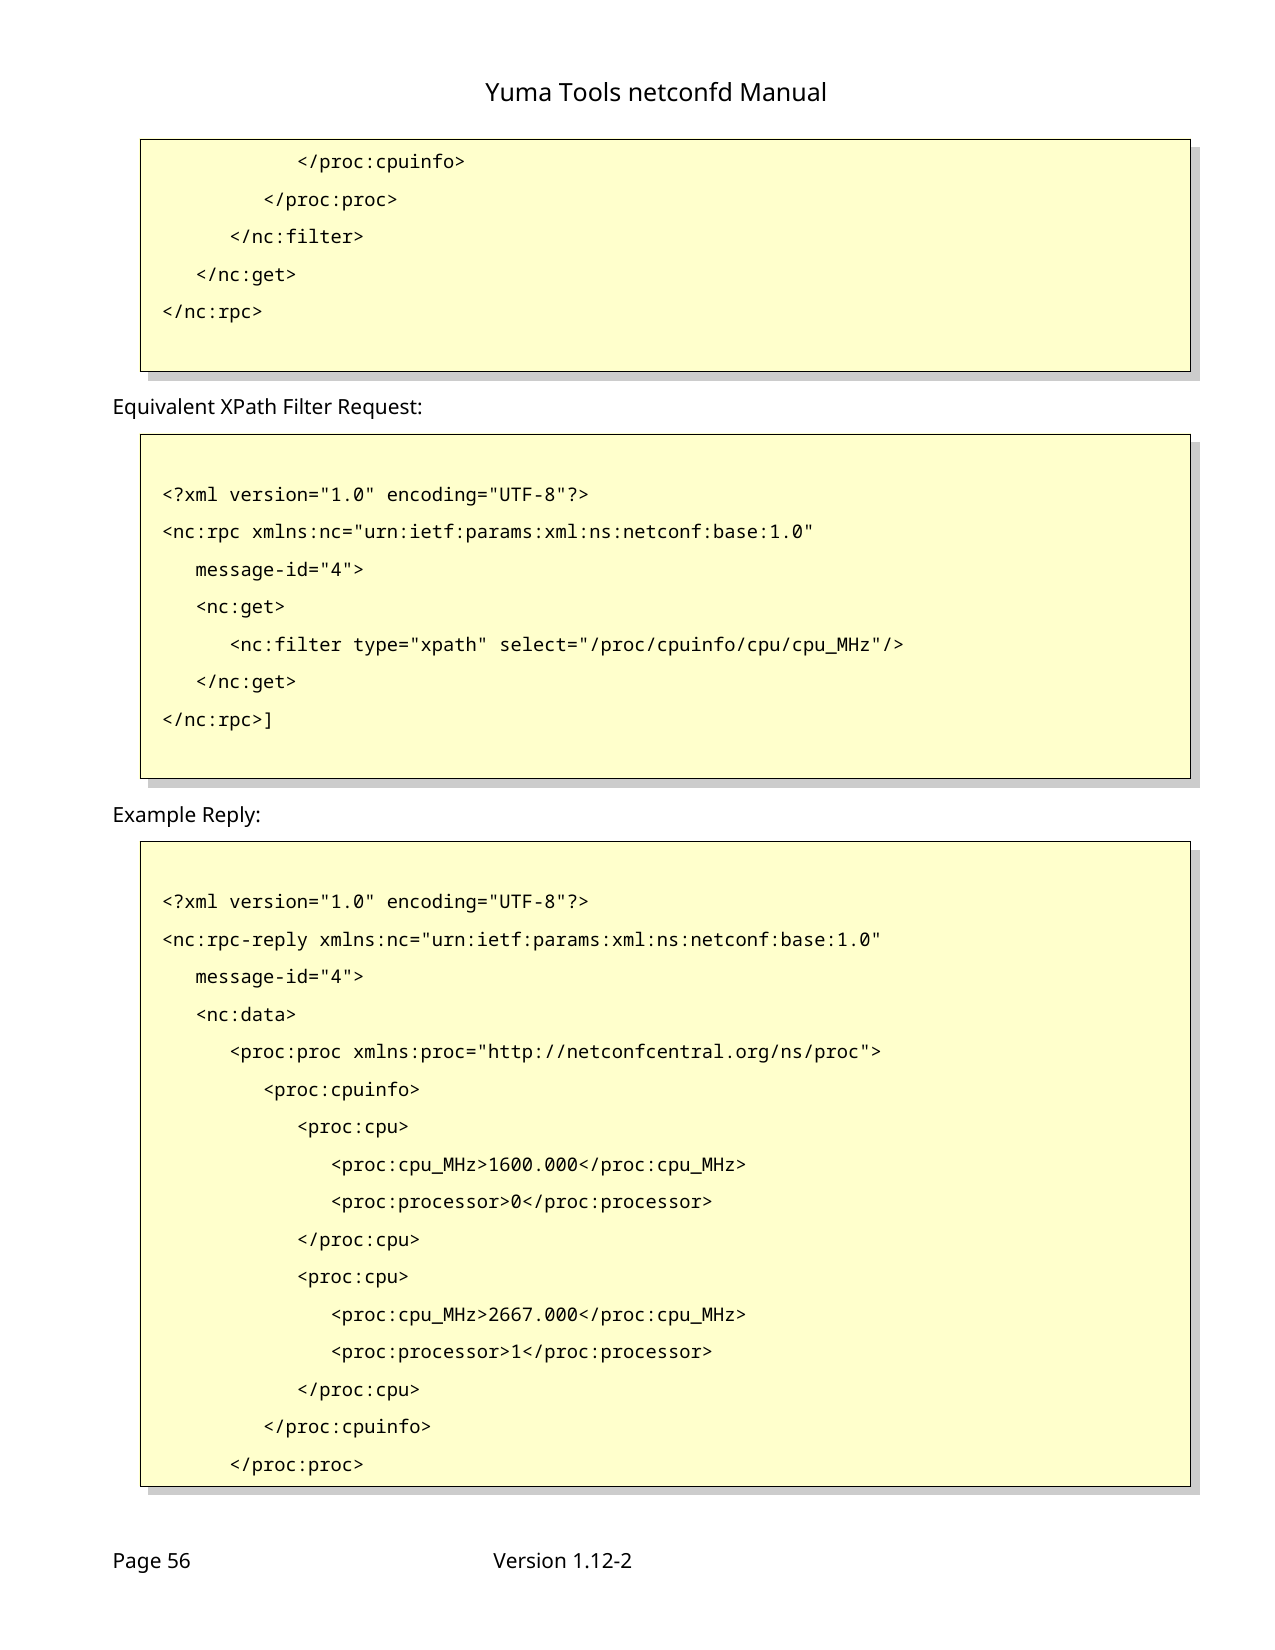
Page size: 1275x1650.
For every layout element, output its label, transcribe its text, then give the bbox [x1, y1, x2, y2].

text </nc:rpc> [141, 288, 1190, 324]
text <proc:processor>1</proc:processor> [141, 1328, 1190, 1364]
text <proc:cpu_MHz>2667.000</proc:cpu_MHz> [141, 1291, 1190, 1326]
text <nc:filter type="xpath" select="/proc/cpuinfo/cpu/cpu_MHz"/> [141, 621, 1190, 656]
text </proc:proc> [141, 1441, 1190, 1486]
text <nc:rpc xmlns:nc="urn:ietf:params:xml:ns:netconf:base:1.0" [141, 508, 1190, 544]
text <nc:get> [141, 583, 1190, 619]
text <?xml version="1.0" encoding="UTF-8"?> [141, 878, 1190, 914]
text <?xml version="1.0" encoding="UTF-8"?> [141, 471, 1190, 506]
text message-id="4"> [141, 546, 1190, 581]
text </nc:get> [141, 658, 1190, 694]
text </nc:rpc>] [141, 696, 1190, 731]
text <proc:cpu> [141, 1253, 1190, 1289]
text <nc:data> [141, 991, 1190, 1026]
text <nc:rpc-reply xmlns:nc="urn:ietf:params:xml:ns:netconf:base:1.0" [141, 916, 1190, 951]
text message-id="4"> [141, 953, 1190, 989]
text <proc:processor>0</proc:processor> [141, 1178, 1190, 1214]
text <proc:cpu_MHz>1600.000</proc:cpu_MHz> [141, 1141, 1190, 1176]
text </proc:cpu> [141, 1216, 1190, 1251]
text Example Reply: [112, 800, 1200, 828]
text </proc:cpu> [141, 1366, 1190, 1401]
text <proc:proc xmlns:proc="http://netconfcentral.org/ns/proc"> [141, 1028, 1190, 1064]
text </proc:proc> [141, 176, 1190, 212]
text Equivalent XPath Filter Request: [112, 392, 1200, 421]
text </nc:get> [141, 251, 1190, 287]
text <proc:cpu> [141, 1103, 1190, 1139]
text </proc:cpuinfo> [141, 140, 1190, 174]
text <proc:cpuinfo> [141, 1066, 1190, 1101]
text </proc:cpuinfo> [141, 1403, 1190, 1439]
text </nc:filter> [141, 213, 1190, 249]
